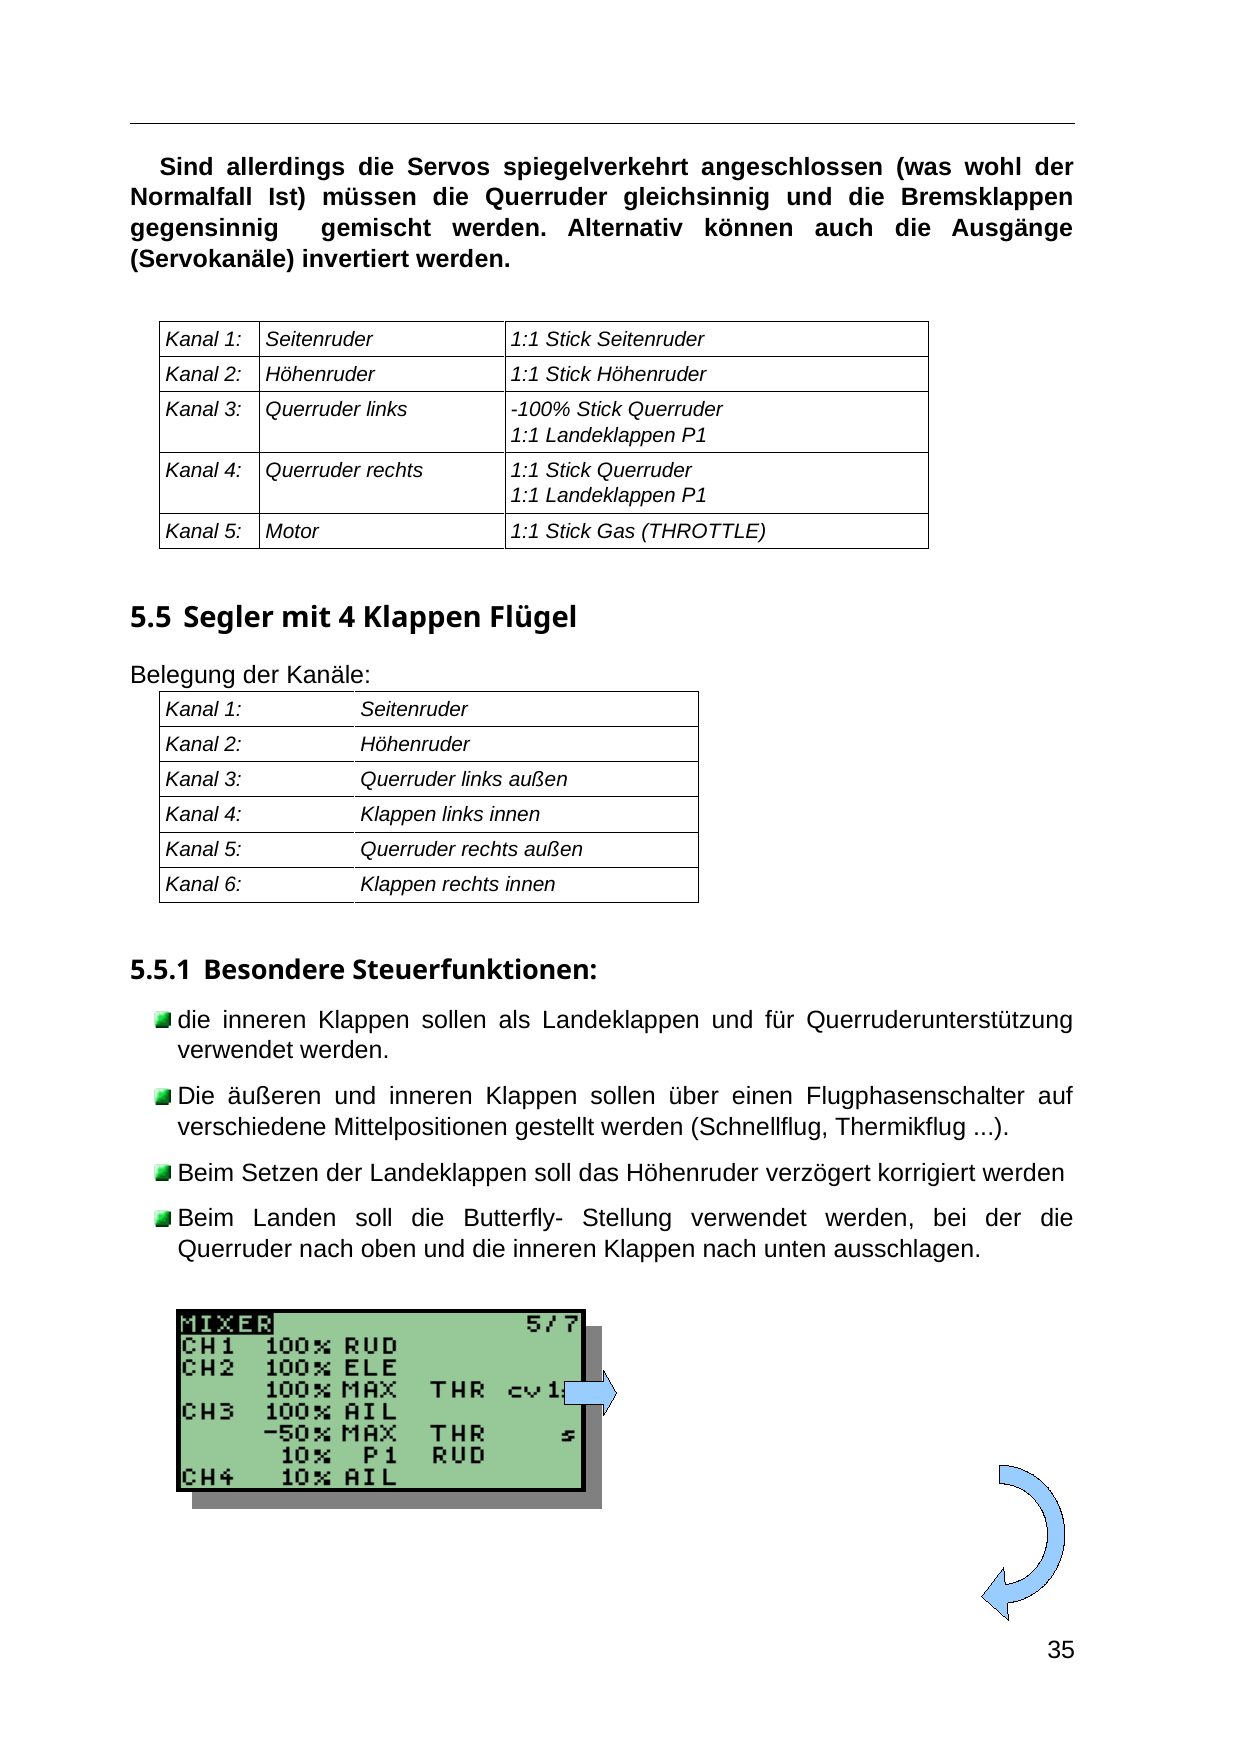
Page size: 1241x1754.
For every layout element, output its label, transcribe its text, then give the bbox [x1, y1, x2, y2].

table_header Kanal 1: [160, 322, 259, 356]
table_cell Kanal 5: [160, 833, 354, 867]
subtitle Besondere Steuerfunktionen: [130, 950, 1075, 987]
table_cell 1:1 Stick Querruder 1:1 Landeklappen P1 [506, 453, 928, 513]
table_cell 1:1 Stick Gas (THROTTLE) [506, 514, 928, 548]
table_header 1:1 Stick Seitenruder [506, 322, 928, 356]
table_cell Höhenruder [355, 727, 698, 761]
table_cell Kanal 4: [160, 797, 354, 832]
text Belegung der Kanäle: [130, 661, 1075, 688]
table_cell Querruder links [260, 392, 504, 452]
table_cell Querruder rechts [260, 453, 504, 513]
table_cell Kanal 5: [160, 514, 259, 548]
table_header Kanal 1: [160, 692, 354, 726]
table_cell Kanal 2: [160, 727, 354, 761]
picture [154, 1210, 171, 1227]
table_cell Klappen links innen [355, 797, 698, 832]
table_cell Kanal 3: [160, 392, 259, 452]
table_cell Querruder rechts außen [355, 833, 698, 867]
picture [154, 1011, 171, 1028]
list Die äußeren und inneren Klappen sollen über einen Flugphasenschalter auf verschiedene Mittelpositionen gestellt werden (Schnellflug, Thermikflug ...). [153, 1082, 1075, 1141]
table_header Seitenruder [260, 322, 504, 356]
table_cell Kanal 3: [160, 762, 354, 796]
list die inneren Klappen sollen als Landeklappen und für Querruderunterstützung verwendet werden. [153, 1006, 1075, 1064]
table_cell Klappen rechts innen [355, 868, 698, 902]
table_cell Kanal 4: [160, 453, 259, 513]
list Beim Landen soll die Butterfly- Stellung verwendet werden, bei der die Querruder nach oben und die inneren Klappen nach unten ausschlagen. [153, 1204, 1075, 1263]
table_cell 1:1 Stick Höhenruder [506, 357, 928, 391]
table_cell Querruder links außen [355, 762, 698, 796]
table_header Seitenruder [355, 692, 698, 726]
table_cell Kanal 6: [160, 868, 354, 902]
picture [154, 1164, 171, 1181]
picture [180, 1313, 581, 1488]
text Sind allerdings die Servos spiegelverkehrt angeschlossen (was wohl der Normalfall Ist) müssen die Querruder gleichsinnig und die Bremsklappen gegensinnig gemischt werden. Alternativ können auch die Ausgänge (Servokanäle) invertiert werden. [130, 152, 1075, 273]
picture [154, 1088, 171, 1105]
list Beim Setzen der Landeklappen soll das Höhenruder verzögert korrigiert werden [153, 1159, 1075, 1187]
table_cell Motor [260, 514, 504, 548]
table_cell Kanal 2: [160, 357, 259, 391]
table_cell Höhenruder [260, 357, 504, 391]
subtitle Segler mit 4 Klappen Flügel [130, 597, 1075, 636]
table_cell -100% Stick Querruder 1:1 Landeklappen P1 [506, 392, 928, 452]
